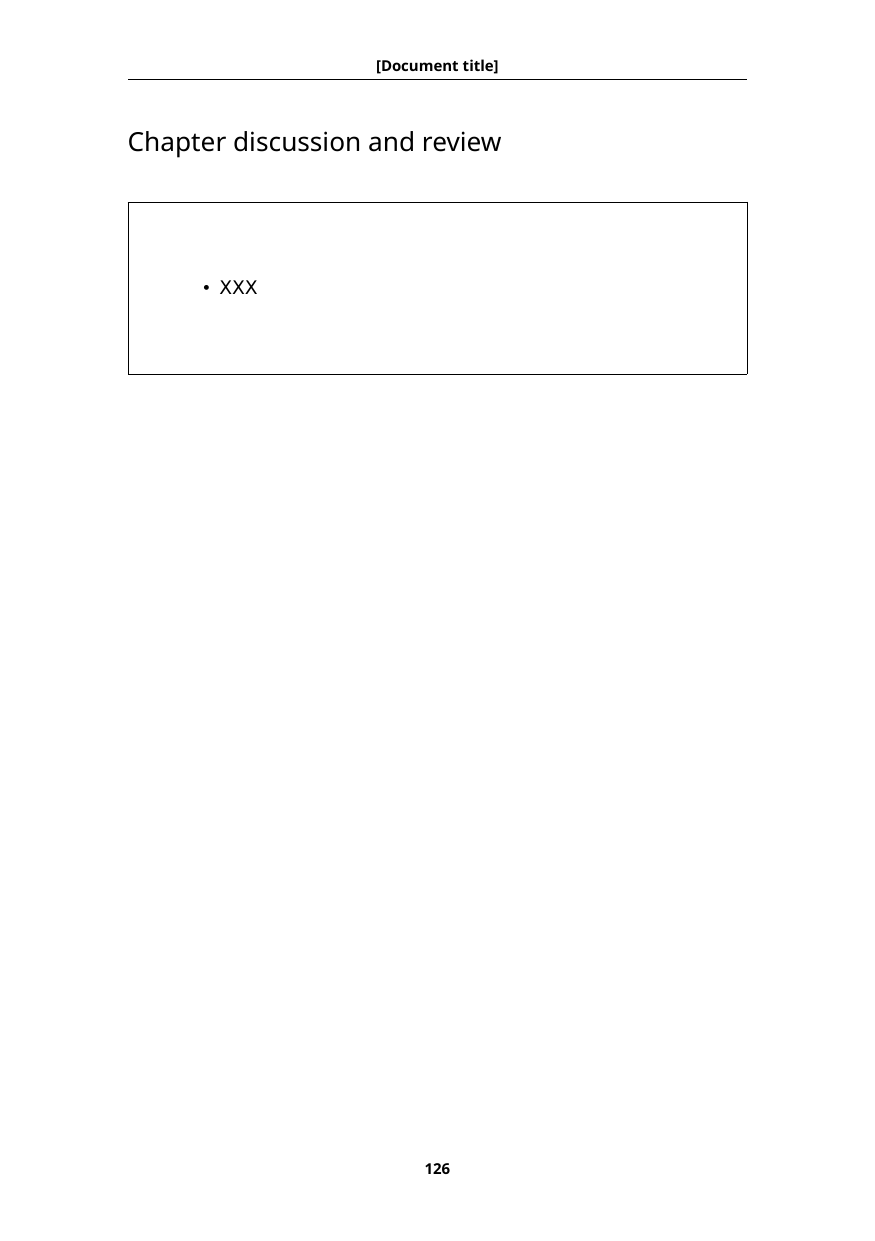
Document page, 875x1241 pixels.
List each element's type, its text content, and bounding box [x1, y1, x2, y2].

list XXX [129, 203, 747, 374]
subtitle Chapter discussion and review [127, 123, 747, 159]
